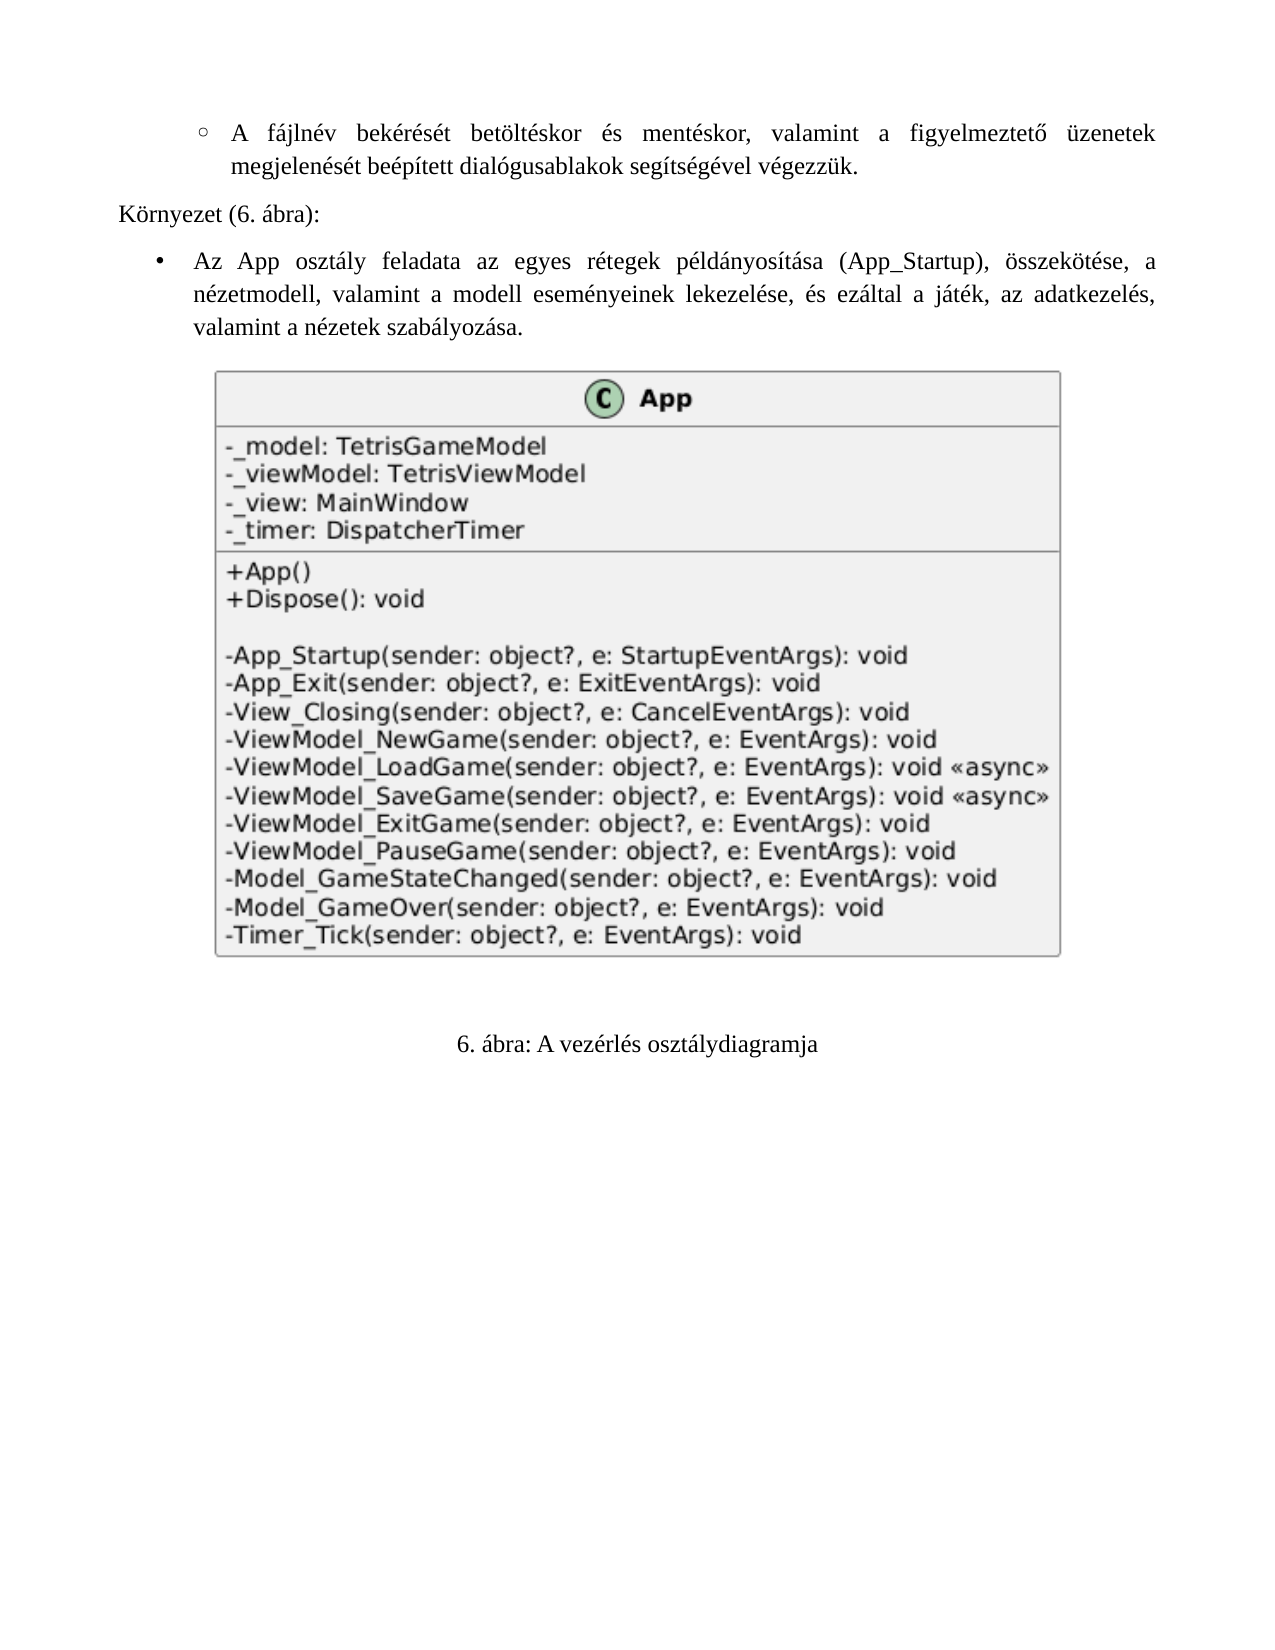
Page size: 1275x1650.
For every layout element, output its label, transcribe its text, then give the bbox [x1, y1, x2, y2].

text Környezet (6. ábra): [118, 199, 1157, 227]
list A fájlnév bekérését betöltéskor és mentéskor, valamint a figyelmeztető üzenetek megjelenését beépített dialógusablakok segítségével végezzük. [193, 118, 1157, 180]
picture [203, 360, 1082, 978]
text 6. ábra: A vezérlés osztálydiagramja [118, 1029, 1157, 1058]
list Az App osztály feladata az egyes rétegek példányosítása (App_Startup), összekötése, a nézetmodell, valamint a modell eseményeinek lekezelése, és ezáltal a játék, az adatkezelés, valamint a nézetek szabályozása. [156, 246, 1157, 341]
